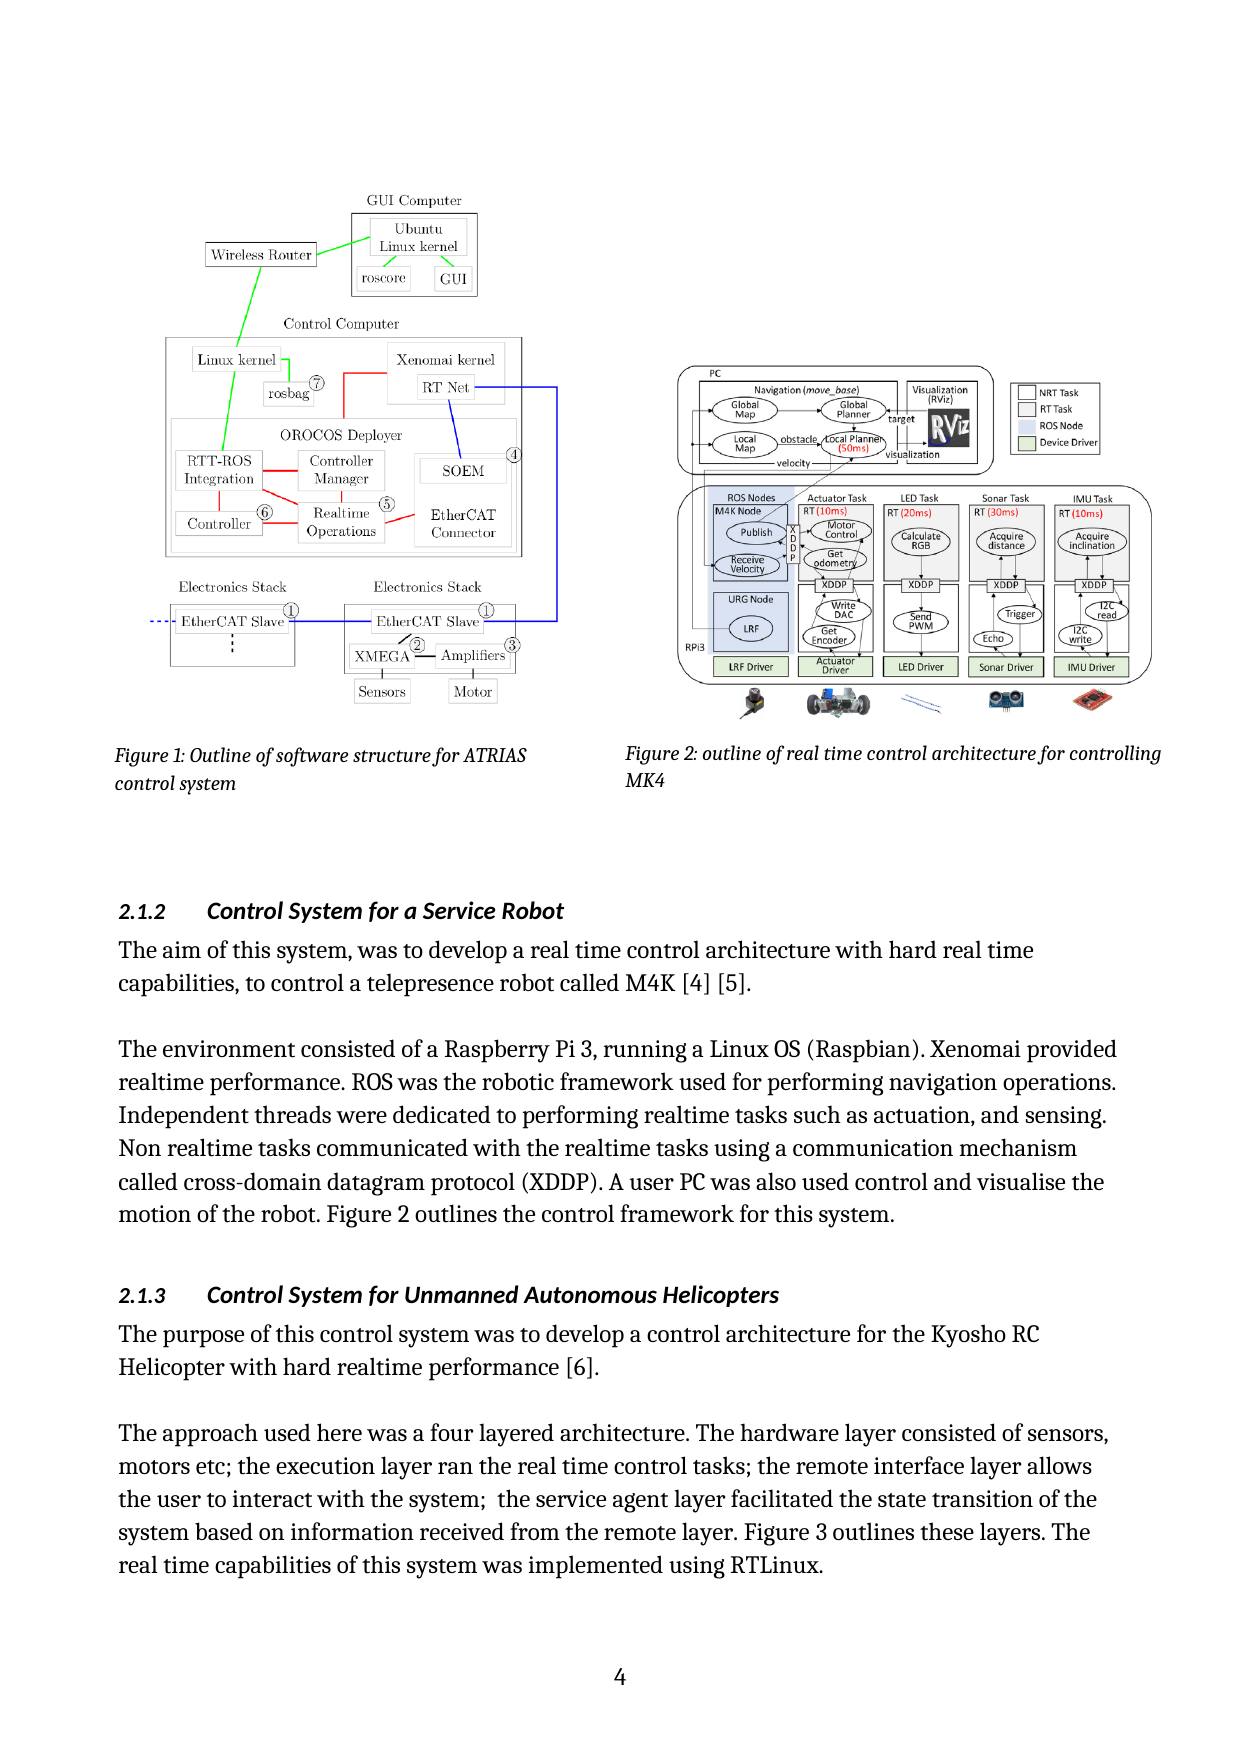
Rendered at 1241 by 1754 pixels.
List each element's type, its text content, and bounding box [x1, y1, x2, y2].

text The purpose of this control system was to develop a control architecture for the Kyosho RC Helicopter with hard realtime performance [6]. [118, 1320, 1122, 1382]
text The aim of this system, was to develop a real time control architecture with hard real time capabilities, to control a telepresence robot called M4K [4] [5]. [118, 936, 1122, 998]
text The environment consisted of a Raspberry Pi 3, running a Linux OS (Raspbian). Xenomai provided realtime performance. ROS was the robotic framework used for performing navigation operations. Independent threads were dedicated to performing realtime tasks such as actuation, and sensing. Non realtime tasks communicated with the realtime tasks using a communication mechanism called cross-domain datagram protocol (XDDP). A user PC was also used control and visualise the motion of the robot. Figure 2 outlines the control framework for this system. [118, 1035, 1122, 1229]
picture [651, 353, 1167, 726]
list Figure 1: Outline of software structure for ATRIAS control system [114, 712, 591, 795]
subtitle Control System for a Service Robot [118, 895, 1122, 926]
subtitle Control System for Unmanned Autonomous Helicopters [118, 1279, 1122, 1309]
text Figure 2: outline of real time control architecture for controlling MK4 [625, 726, 1190, 793]
text The approach used here was a four layered architecture. The hardware layer consisted of sensors, motors etc; the execution layer ran the real time control tasks; the remote interface layer allows the user to interact with the system; the service agent layer facilitated the state transition of the system based on information received from the remote layer. Figure 3 outlines these layers. The real time capabilities of this system was implemented using RTLinux. [118, 1419, 1122, 1580]
picture [132, 189, 576, 712]
